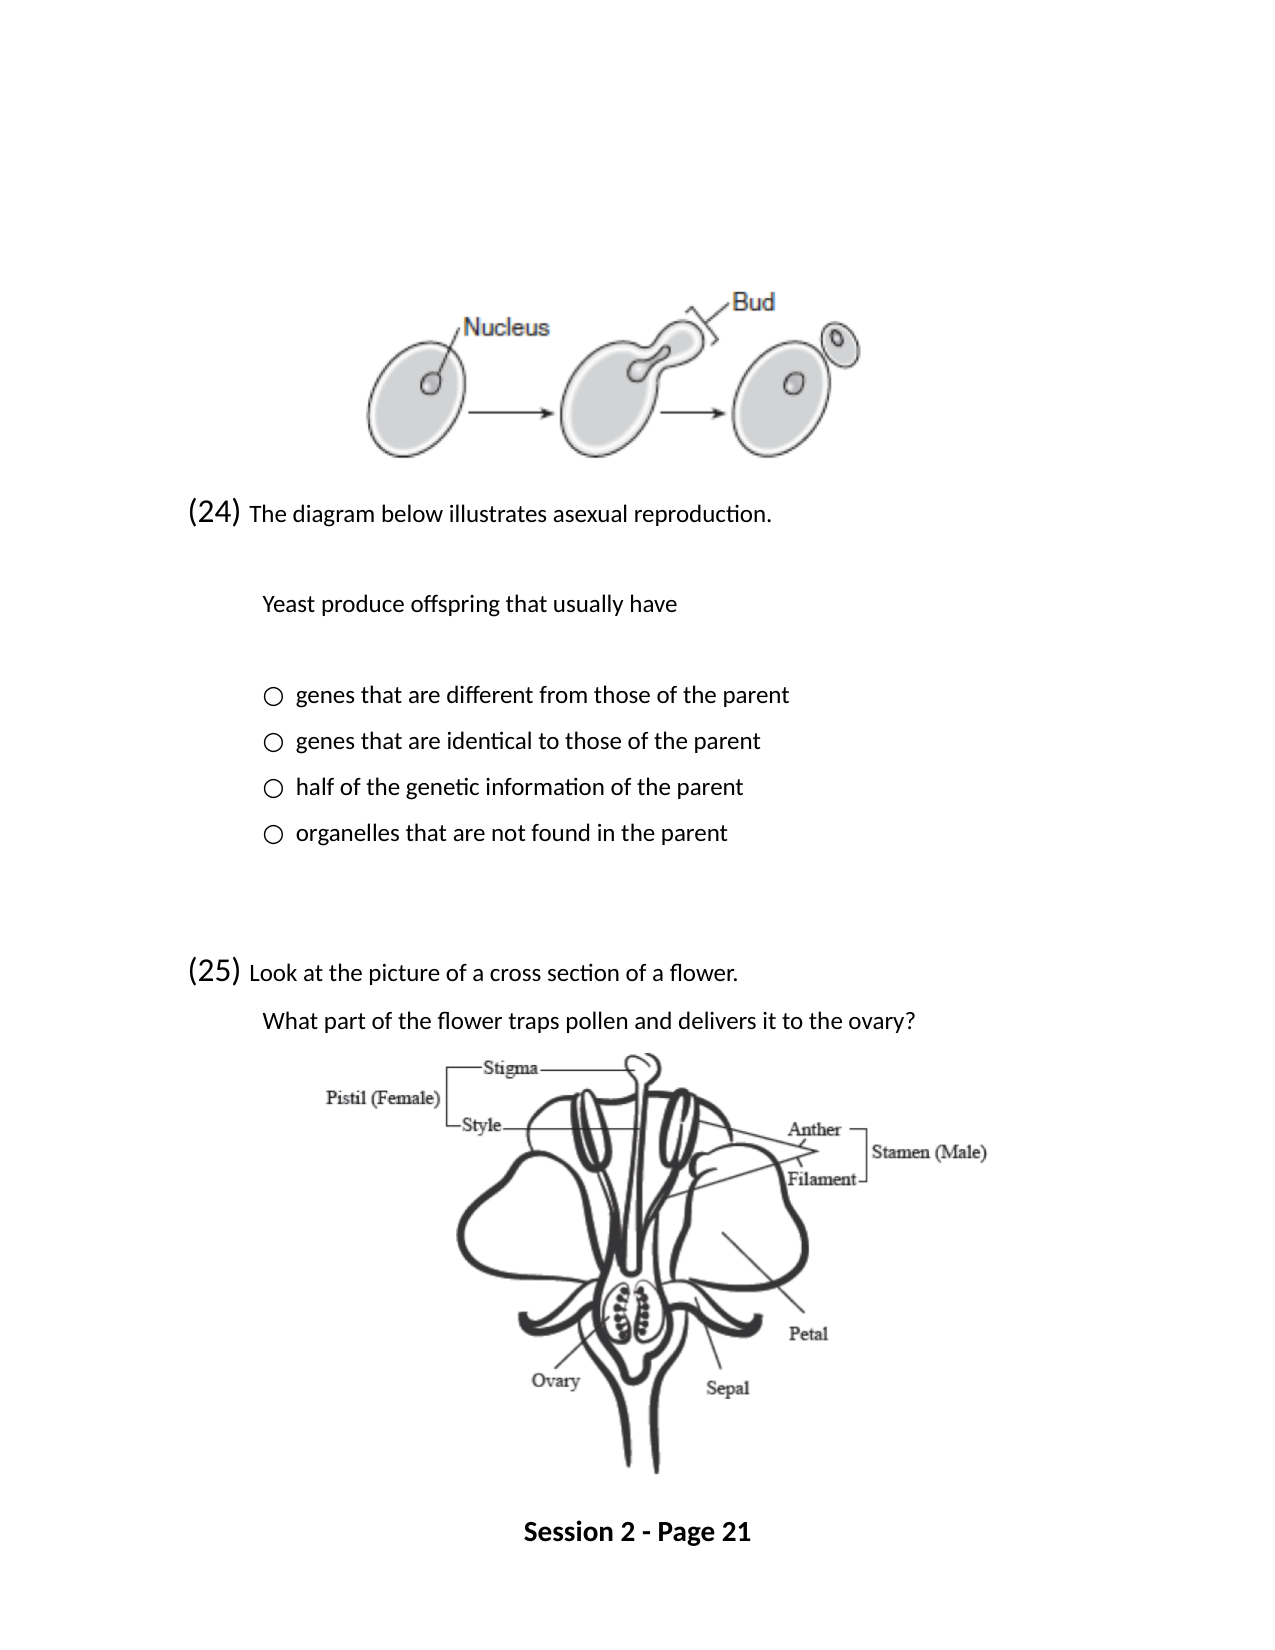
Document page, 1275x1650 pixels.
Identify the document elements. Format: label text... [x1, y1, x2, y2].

list [187, 150, 1125, 222]
list Look at the picture of a cross section of a flower. What part of the flower traps pollen and delivers it to the ovary? [187, 949, 1125, 1035]
list The diagram below illustrates asexual reproduction. Yeast produce offspring that usually have ○ genes that are different from those of the parent ○ genes that are identical to those of the parent ○ half of the genetic information of the parent ○ organelles that are not found in the parent [187, 236, 1125, 935]
picture [287, 1041, 1034, 1479]
picture [362, 276, 873, 475]
